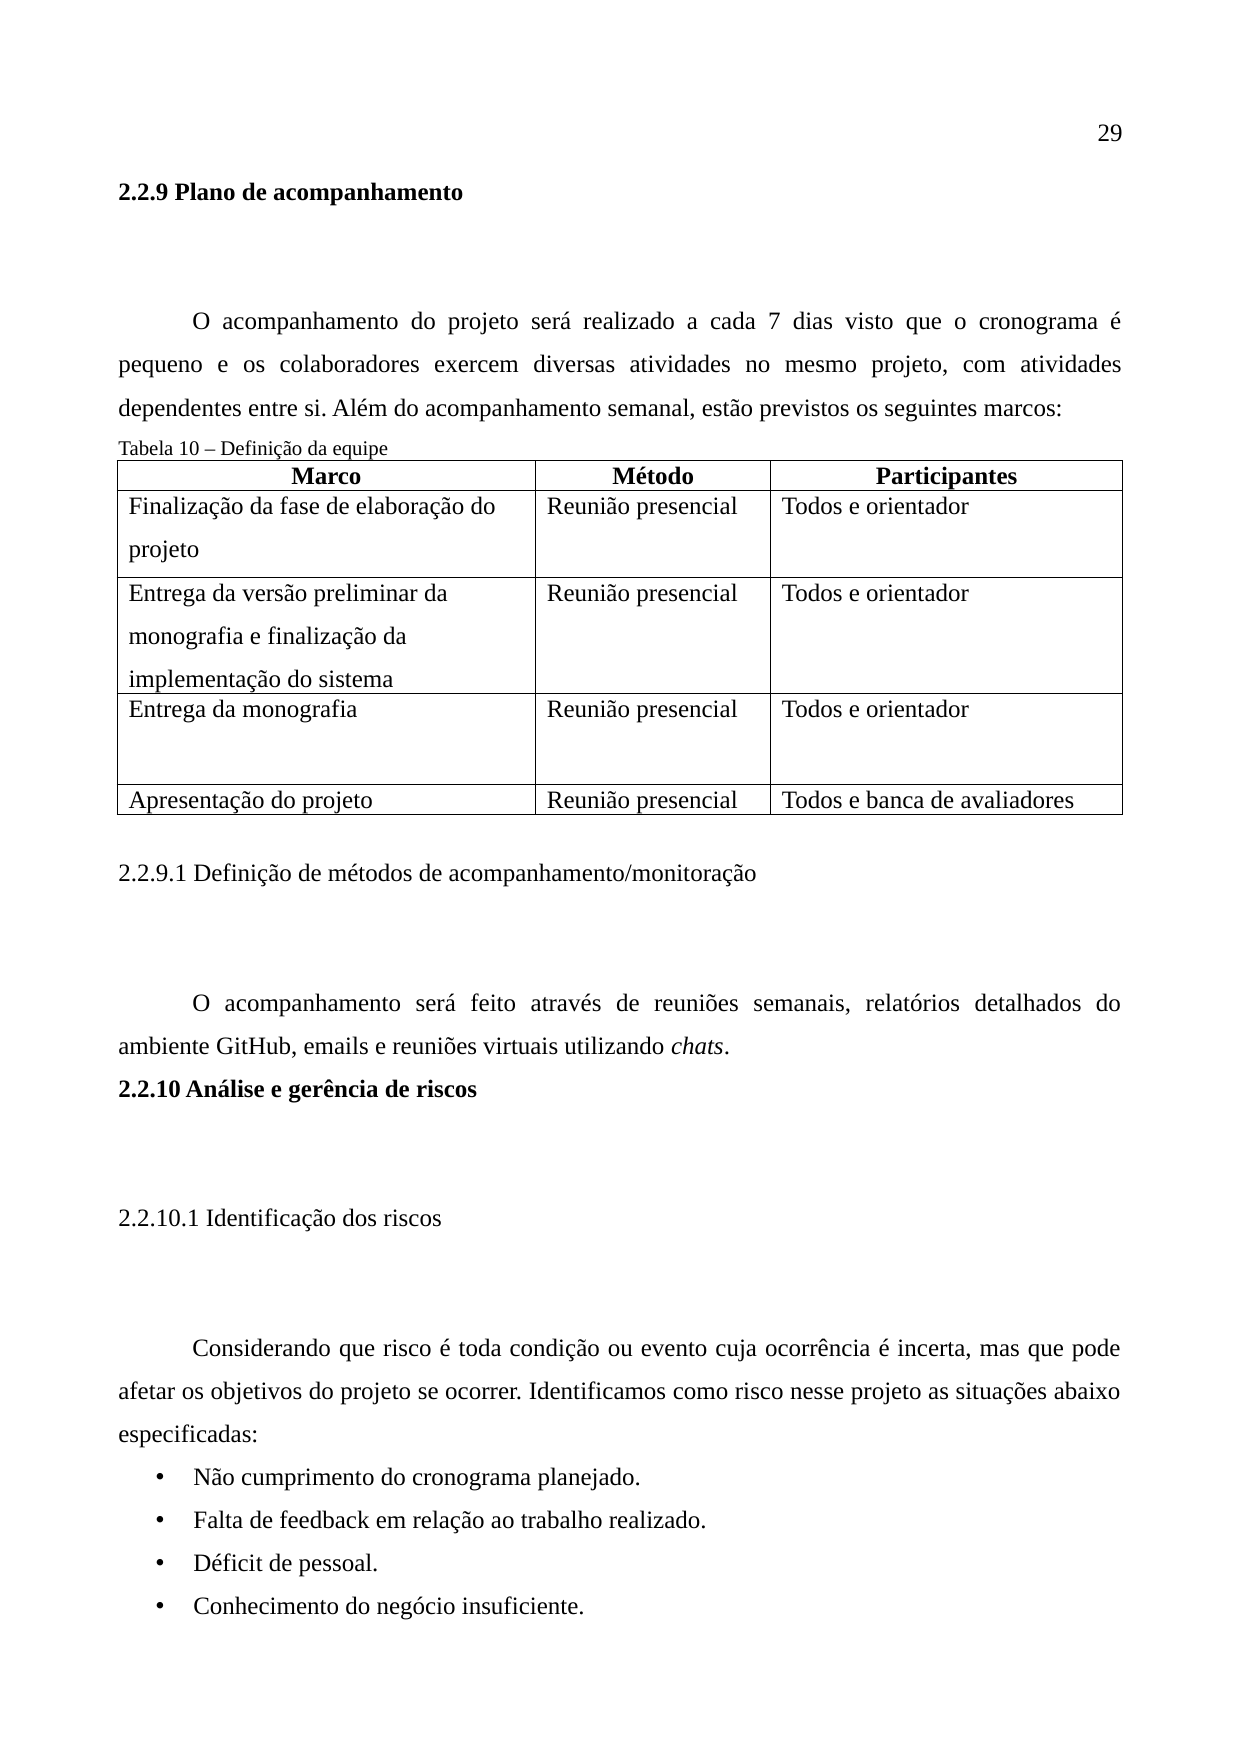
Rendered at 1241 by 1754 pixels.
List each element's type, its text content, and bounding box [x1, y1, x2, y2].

table_cell Todos e orientador [771, 491, 1122, 577]
table_cell Reunião presencial [536, 694, 770, 784]
subtitle Plano de acompanhamento [118, 177, 1122, 206]
table_header Participantes [771, 461, 1122, 490]
table_cell Todos e orientador [771, 578, 1122, 693]
table_cell Reunião presencial [536, 578, 770, 693]
table_cell Reunião presencial [536, 785, 770, 814]
subtitle Definição de métodos de acompanhamento/monitoração [118, 858, 1122, 887]
table_cell Todos e banca de avaliadores [771, 785, 1122, 814]
table_header Marco [118, 461, 535, 490]
table_cell Apresentação do projeto [118, 785, 535, 814]
text Considerando que risco é toda condição ou evento cuja ocorrência é incerta, mas que pode afetar os objetivos do projeto se ocorrer. Identificamos como risco nesse projeto as situações abaixo especificadas: [118, 1333, 1122, 1448]
list Falta de feedback em relação ao trabalho realizado. [156, 1505, 1122, 1534]
list Não cumprimento do cronograma planejado. [156, 1462, 1122, 1491]
list Conhecimento do negócio insuficiente. [156, 1591, 1122, 1620]
table_cell Entrega da versão preliminar da monografia e finalização da implementação do sistema [118, 578, 535, 693]
table_cell Reunião presencial [536, 491, 770, 577]
list Déficit de pessoal. [156, 1548, 1122, 1577]
table_header Método [536, 461, 770, 490]
text O acompanhamento do projeto será realizado a cada 7 dias visto que o cronograma é pequeno e os colaboradores exercem diversas atividades no mesmo projeto, com atividades dependentes entre si. Além do acompanhamento semanal, estão previstos os seguintes marcos: [118, 306, 1122, 421]
table_cell Finalização da fase de elaboração do projeto [118, 491, 535, 577]
subtitle Identificação dos riscos [118, 1203, 1122, 1232]
table_cell Entrega da monografia [118, 694, 535, 784]
text O acompanhamento será feito através de reuniões semanais, relatórios detalhados do ambiente GitHub, emails e reuniões virtuais utilizando chats. [118, 988, 1122, 1059]
subtitle Análise e gerência de riscos [118, 1074, 1122, 1103]
table_cell Todos e orientador [771, 694, 1122, 784]
text Tabela 10 – Definição da equipe [118, 436, 1122, 460]
